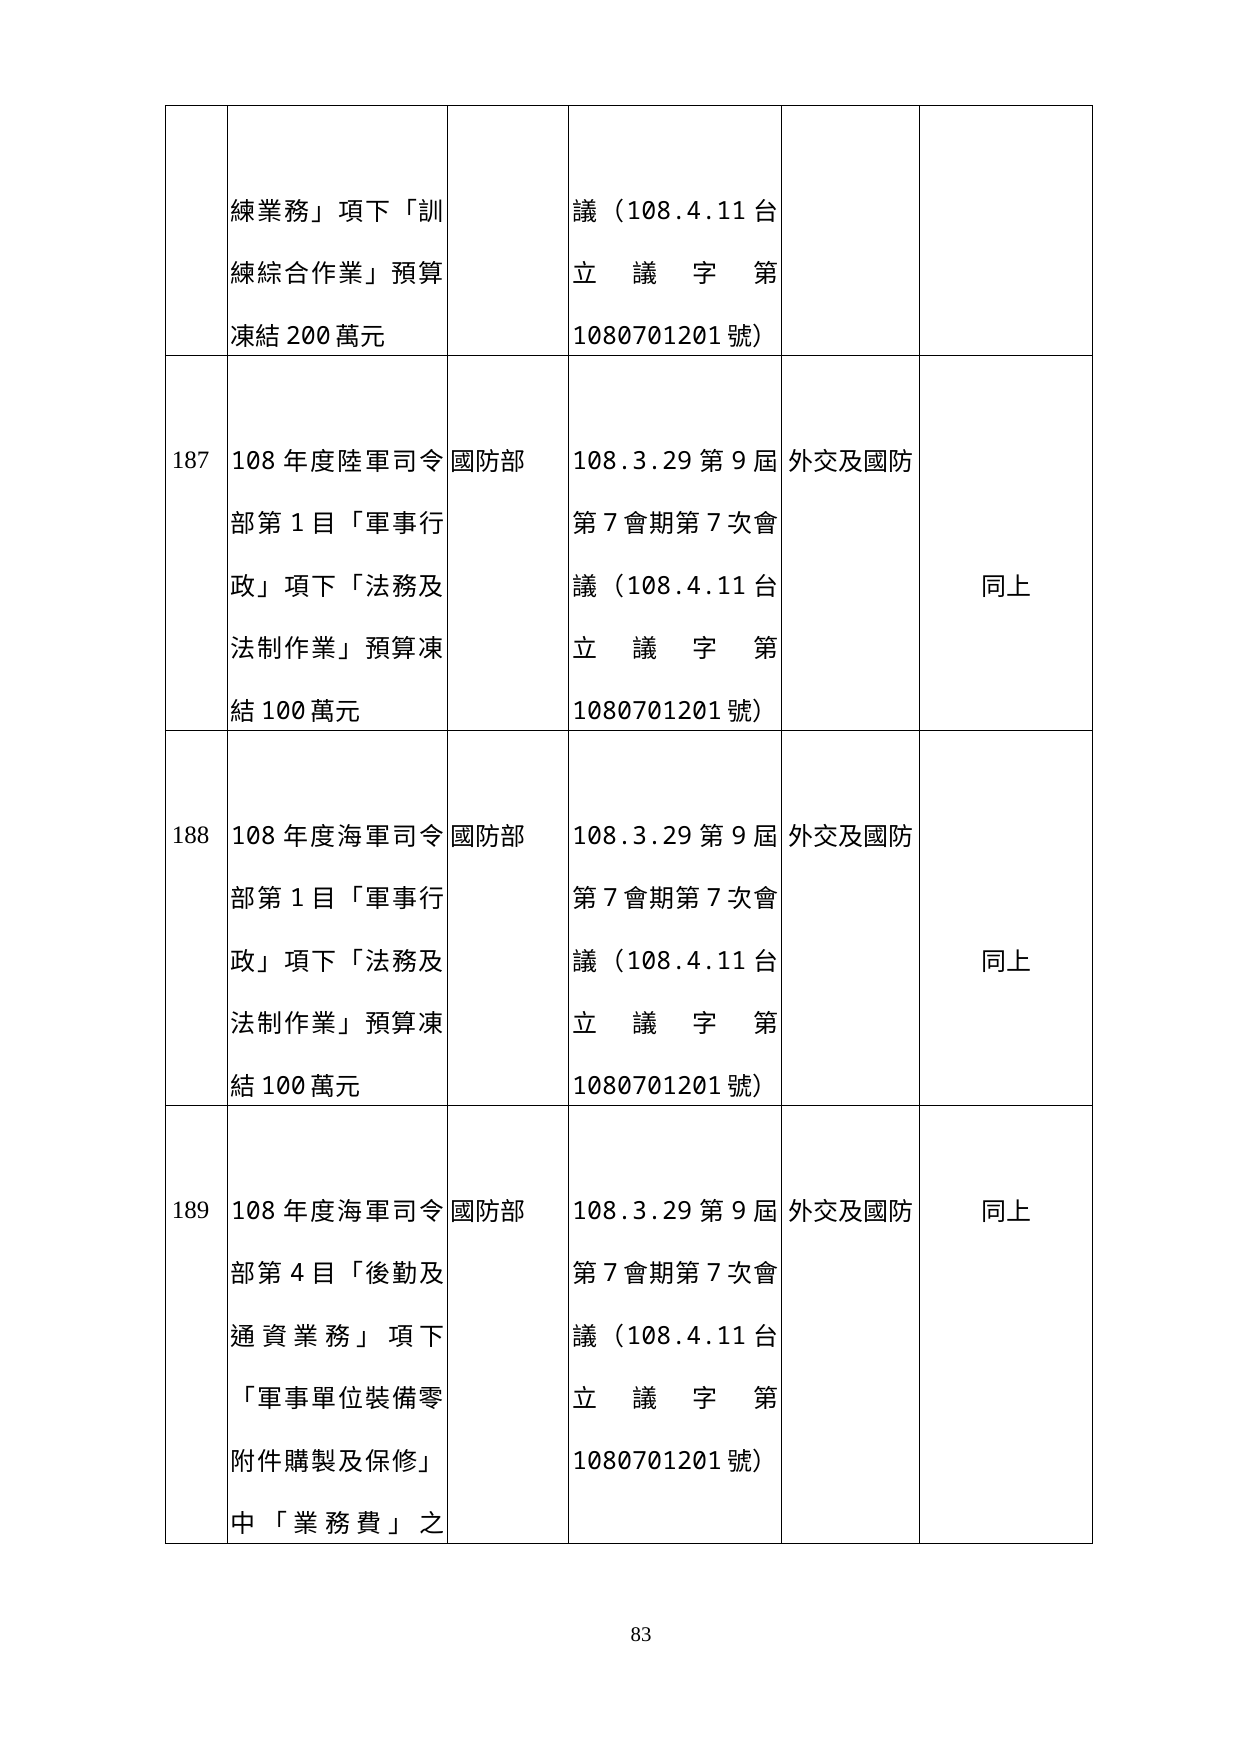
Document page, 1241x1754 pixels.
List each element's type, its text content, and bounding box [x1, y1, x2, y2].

table_cell [448, 106, 568, 355]
table_cell [166, 731, 227, 1105]
table_cell 國防部 [448, 731, 568, 1105]
table_cell 外交及國防 [782, 1106, 919, 1543]
table_cell [920, 106, 1092, 355]
table_cell [166, 356, 227, 730]
table_cell 108年度海軍司令部第1目「軍事行政」項下「法務及法制作業」預算凍結100萬元 [228, 731, 447, 1105]
table_cell 議（108.4.11台立議字第1080701201號） [569, 106, 781, 355]
table_cell 同上 [920, 1106, 1092, 1543]
table_cell [166, 106, 227, 355]
table_cell 同上 [920, 731, 1092, 1105]
table_cell 練業務」項下「訓練綜合作業」預算凍結200萬元 [228, 106, 447, 355]
table_cell 國防部 [448, 1106, 568, 1543]
table_cell 108年度海軍司令部第4目「後勤及通資業務」項下「軍事單位裝備零附件購製及保修」中「業務費」之 [228, 1106, 447, 1543]
table_cell 外交及國防 [782, 356, 919, 730]
table_cell 108.3.29第9屆第7會期第7次會議（108.4.11台立議字第1080701201號） [569, 731, 781, 1105]
table_cell [166, 1106, 227, 1543]
table_cell [782, 106, 919, 355]
table_cell 同上 [920, 356, 1092, 730]
table_cell 108年度陸軍司令部第1目「軍事行政」項下「法務及法制作業」預算凍結100萬元 [228, 356, 447, 730]
table_cell 108.3.29第9屆第7會期第7次會議（108.4.11台立議字第1080701201號） [569, 1106, 781, 1543]
table_cell 108.3.29第9屆第7會期第7次會議（108.4.11台立議字第1080701201號） [569, 356, 781, 730]
table_cell 外交及國防 [782, 731, 919, 1105]
table_cell 國防部 [448, 356, 568, 730]
